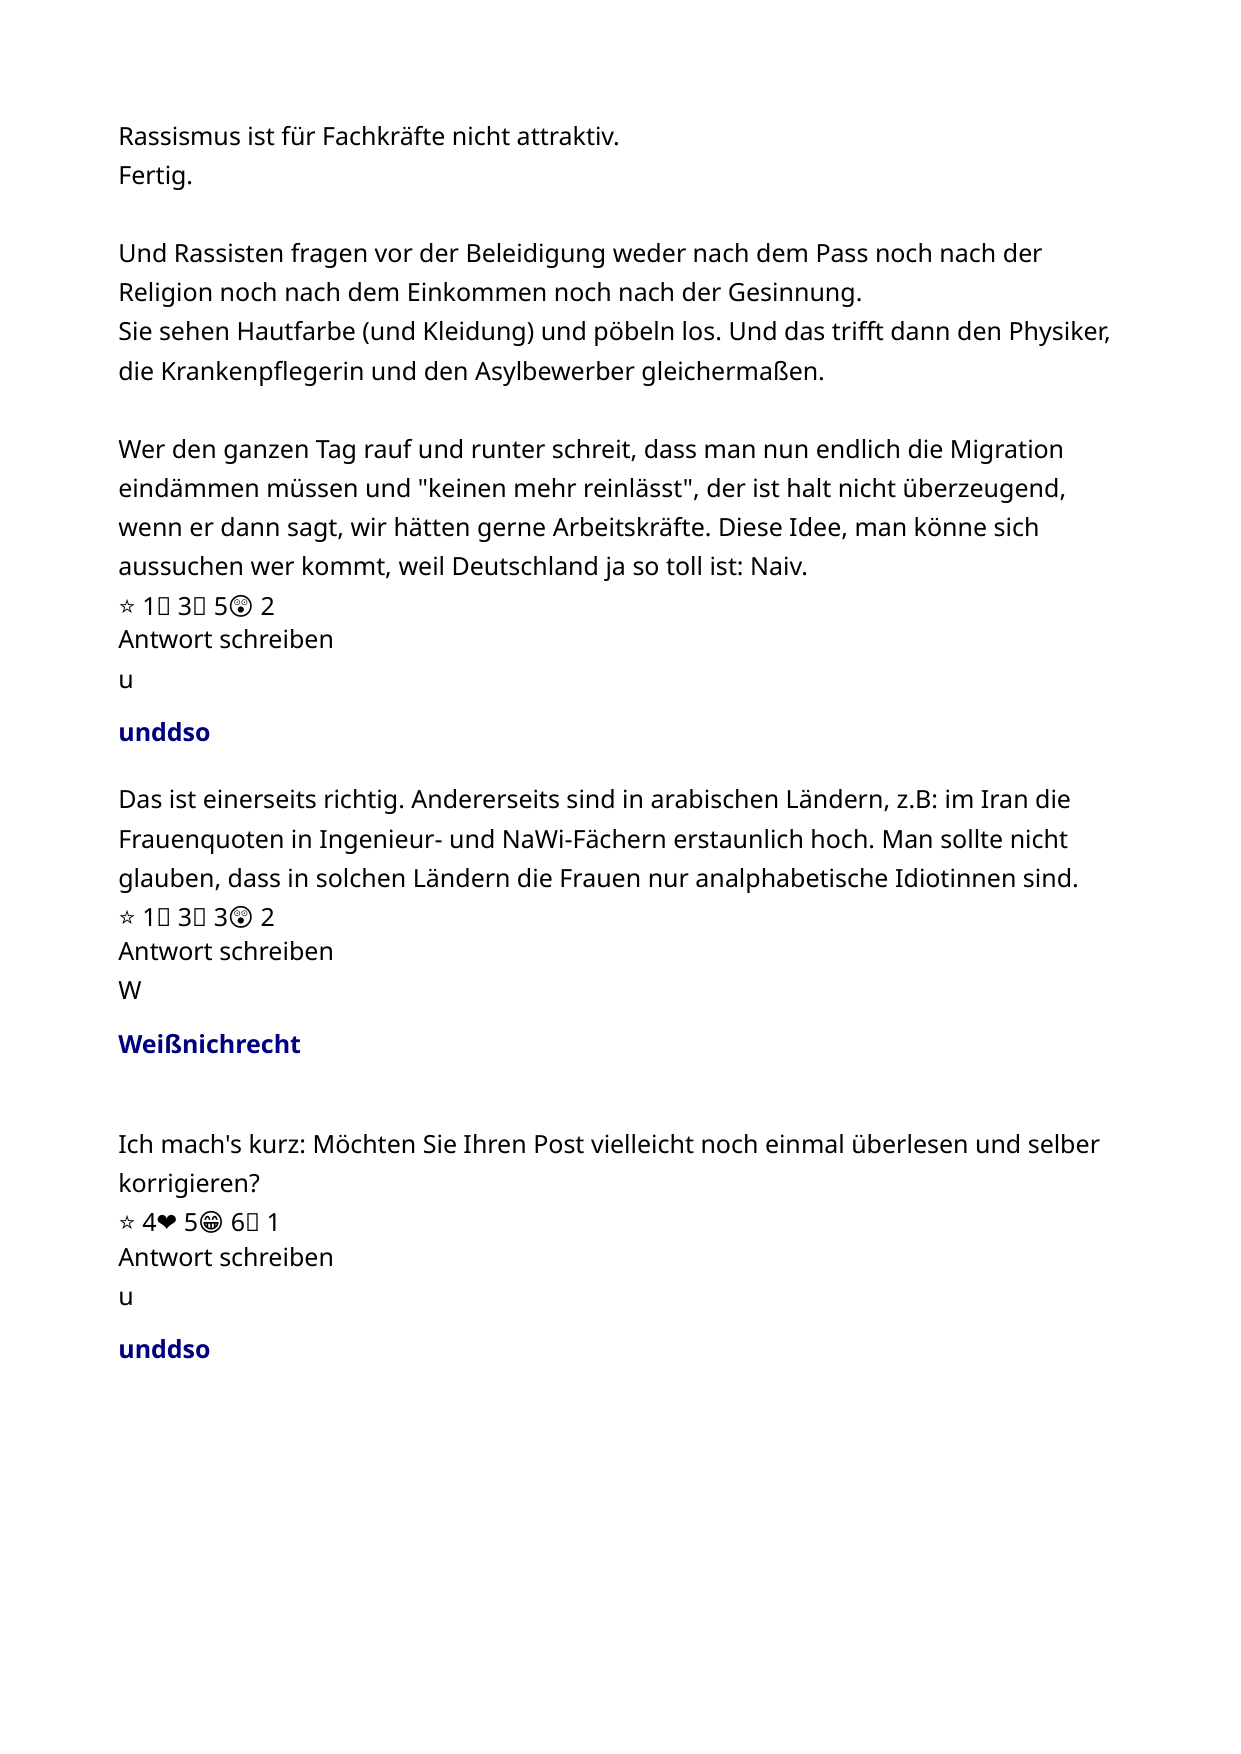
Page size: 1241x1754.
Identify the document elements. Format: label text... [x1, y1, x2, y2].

text Rassismus ist für Fachkräfte nicht attraktiv. Fertig. Und Rassisten fragen vor der Beleidigung weder nach dem Pass noch nach der Religion noch nach dem Einkommen noch nach der Gesinnung. Sie sehen Hautfarbe (und Kleidung) und pöbeln los. Und das trifft dann den Physiker, die Krankenpflegerin und den Asylbewerber gleichermaßen. Wer den ganzen Tag rauf und runter schreit, dass man nun endlich die Migration eindämmen müssen und "keinen mehr reinlässt", der ist halt nicht überzeugend, wenn er dann sagt, wir hätten gerne Arbeitskräfte. Diese Idee, man könne sich aussuchen wer kommt, weil Deutschland ja so toll ist: Naiv. [118, 118, 1122, 583]
text Antwort schreiben [118, 1239, 1122, 1273]
text Antwort schreiben [118, 622, 1122, 656]
text Das ist einerseits richtig. Andererseits sind in arabischen Ländern, z.B: im Iran die Frauenquoten in Ingenieur- und NaWi-Fächern erstaunlich hoch. Man sollte nicht glauben, dass in solchen Ländern die Frauen nur analphabetische Idiotinnen sind. [118, 782, 1122, 894]
subtitle unddso [118, 1332, 1122, 1366]
text ⭐️ 1🙁 3🤨 3😲 2 [118, 900, 1122, 934]
text Ich mach's kurz: Möchten Sie Ihren Post vielleicht noch einmal überlesen und selber korrigieren? [118, 1127, 1122, 1200]
text u [118, 661, 1122, 695]
subtitle unddso [118, 715, 1122, 749]
text W [118, 973, 1122, 1007]
text Antwort schreiben [118, 934, 1122, 968]
text ⭐️ 1🙁 3🤨 5😲 2 [118, 588, 1122, 622]
subtitle Weißnichrecht [118, 1027, 1122, 1061]
text ⭐️ 4❤️ 5😁 6🤨 1 [118, 1205, 1122, 1239]
text u [118, 1278, 1122, 1312]
